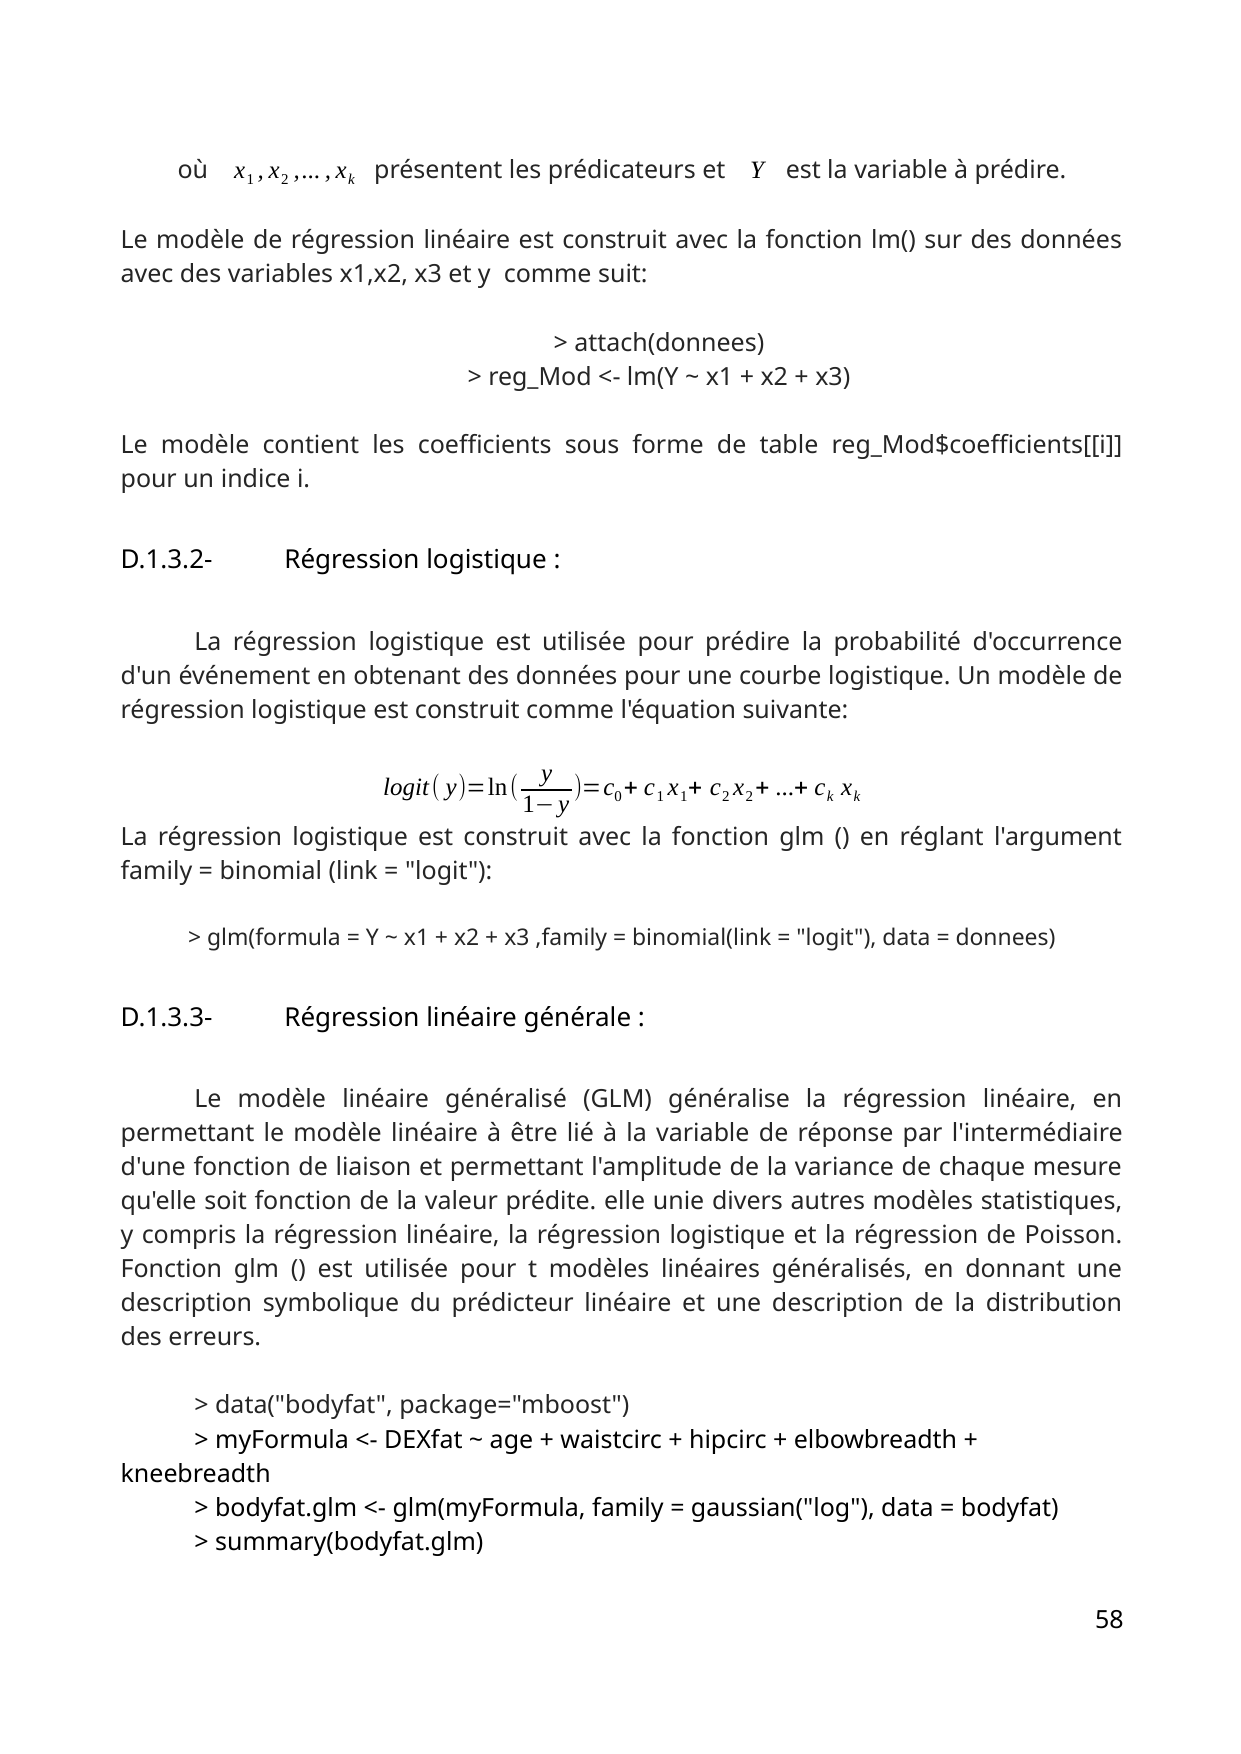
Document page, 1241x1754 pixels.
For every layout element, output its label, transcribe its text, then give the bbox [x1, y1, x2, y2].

text La régression logistique est utilisée pour prédire la probabilité d'occurrence d'un événement en obtenant des données pour une courbe logistique. Un modèle de régression logistique est construit comme l'équation suivante: [120, 623, 1123, 725]
text où présentent les prédicateurs et est la variable à prédire. [120, 152, 1123, 188]
text > bodyfat.glm <- glm(myFormula, family = gaussian("log"), data = bodyfat) [120, 1489, 1123, 1523]
text > reg_Mod <- lm(Y ~ x1 + x2 + x3) [120, 358, 1123, 392]
subtitle Régression linéaire générale : [120, 998, 1123, 1034]
text > attach(donnees) [120, 324, 1123, 358]
text Le modèle contient les coefficients sous forme de table reg_Mod$coefficients[[i]] pour un indice i. [120, 426, 1123, 494]
text > myFormula <- DEXfat ~ age + waistcirc + hipcirc + elbowbreadth + kneebreadth [120, 1421, 1123, 1489]
text > glm(formula = Y ~ x1 + x2 + x3 ,family = binomial(link = "logit"), data = donnees) [120, 921, 1123, 952]
text Le modèle de régression linéaire est construit avec la fonction lm() sur des données avec des variables x1,x2, x3 et y comme suit: [120, 222, 1123, 290]
text La régression logistique est construit avec la fonction glm () en réglant l'argument family = binomial (link = "logit"): [120, 818, 1123, 887]
subtitle Régression logistique : [120, 541, 1123, 577]
text > data("bodyfat", package="mboost") [120, 1387, 1123, 1421]
text Le modèle linéaire généralisé (GLM) généralise la régression linéaire, en permettant le modèle linéaire à être lié à la variable de réponse par l'intermédiaire d'une fonction de liaison et permettant l'amplitude de la variance de chaque mesure qu'elle soit fonction de la valeur prédite. elle unie divers autres modèles statistiques, y compris la régression linéaire, la régression logistique et la régression de Poisson. Fonction glm () est utilisée pour t modèles linéaires généralisés, en donnant une description symbolique du prédicteur linéaire et une description de la distribution des erreurs. [120, 1081, 1123, 1353]
text > summary(bodyfat.glm) [120, 1523, 1123, 1557]
